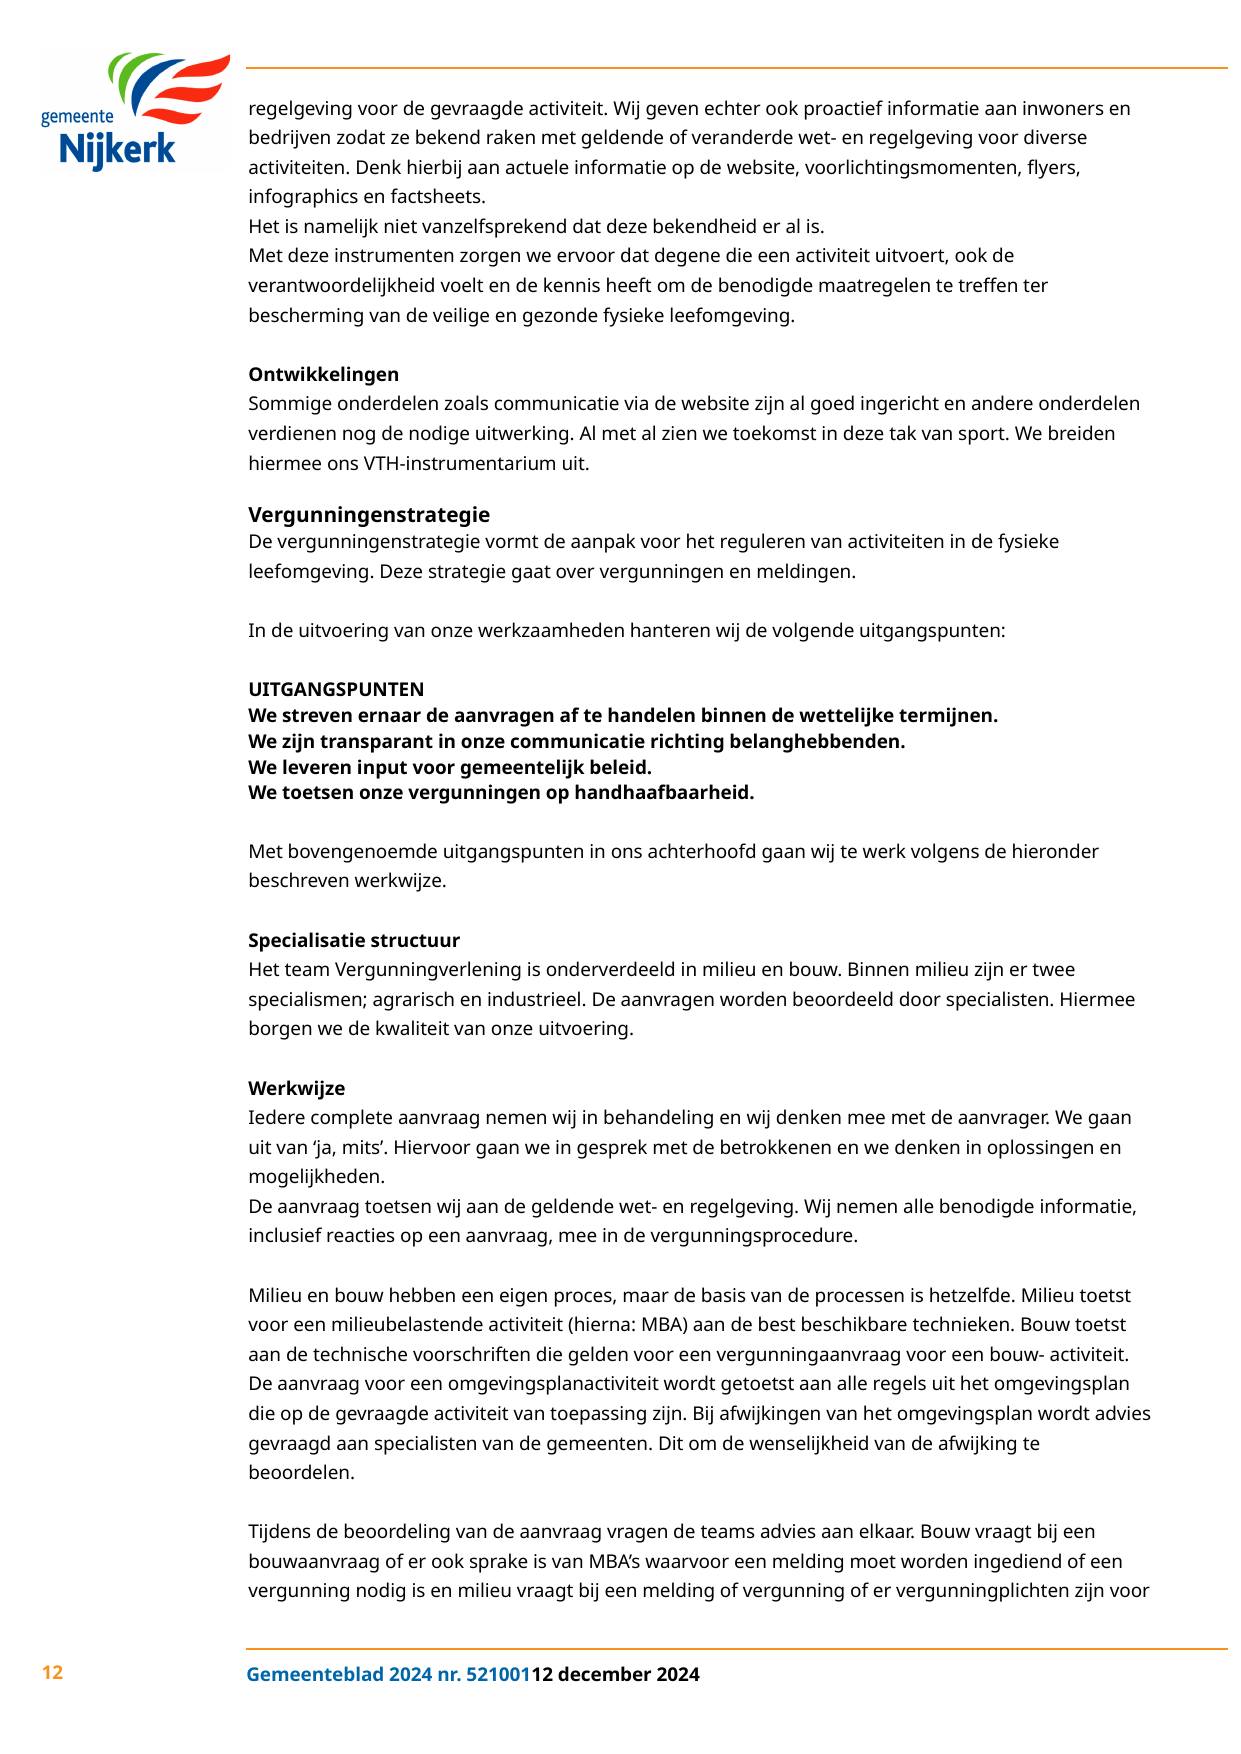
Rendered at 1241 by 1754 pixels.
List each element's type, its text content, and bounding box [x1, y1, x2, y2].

table_cell We streven ernaar de aanvragen af te handelen binnen de wettelijke termijnen. [248, 703, 1152, 728]
text Milieu en bouw hebben een eigen proces, maar de basis van de processen is hetzelfde. Milieu toetst voor een milieubelastende activiteit (hierna: MBA) aan de best beschikbare technieken. Bouw toetst aan de technische voorschriften die gelden voor een vergunningaanvraag voor een bouw- activiteit. De aanvraag voor een omgevingsplanactiviteit wordt getoetst aan alle regels uit het omgevingsplan die op de gevraagde activiteit van toepassing zijn. Bij afwijkingen van het omgevingsplan wordt advies gevraagd aan specialisten van de gemeenten. Dit om de wenselijkheid van de afwijking te beoordelen. [248, 1282, 1152, 1485]
text Met bovengenoemde uitgangspunten in ons achterhoofd gaan wij te werk volgens de hieronder beschreven werkwijze. [248, 838, 1152, 893]
text Werkwijze [248, 1075, 1152, 1101]
table_cell We zijn transparant in onze communicatie richting belanghebbenden. [248, 728, 1152, 754]
text Iedere complete aanvraag nemen wij in behandeling en wij denken mee met de aanvrager. We gaan uit van ‘ja, mits’. Hiervoor gaan we in gesprek met de betrokkenen en we denken in oplossingen en mogelijkheden. [248, 1104, 1152, 1189]
text Sommige onderdelen zoals communicatie via de website zijn al goed ingericht en andere onderdelen verdienen nog de nodige uitwerking. Al met al zien we toekomst in deze tak van sport. We breiden hiermee ons VTH-instrumentarium uit. [248, 391, 1152, 476]
text Specialisatie structuur [248, 927, 1152, 953]
text Het is namelijk niet vanzelfsprekend dat deze bekendheid er al is. [248, 213, 1152, 239]
text De aanvraag toetsen wij aan de geldende wet- en regelgeving. Wij nemen alle benodigde informatie, inclusief reacties op een aanvraag, mee in de vergunningsprocedure. [248, 1193, 1152, 1248]
table_cell We toetsen onze vergunningen op handhaafbaarheid. [248, 780, 1152, 805]
text regelgeving voor de gevraagde activiteit. Wij geven echter ook proactief informatie aan inwoners en bedrijven zodat ze bekend raken met geldende of veranderde wet- en regelgeving voor diverse activiteiten. Denk hierbij aan actuele informatie op de website, voorlichtingsmomenten, flyers, infographics en factsheets. [248, 95, 1152, 209]
text De vergunningenstrategie vormt de aanpak voor het reguleren van activiteiten in de fysieke leefomgeving. Deze strategie gaat over vergunningen en meldingen. [248, 529, 1152, 584]
text Vergunningenstrategie [248, 500, 1152, 529]
text Ontwikkelingen [248, 361, 1152, 387]
table_cell We leveren input voor gemeentelijk beleid. [248, 754, 1152, 779]
text In de uitvoering van onze werkzaamheden hanteren wij de volgende uitgangspunten: [248, 617, 1152, 643]
text Met deze instrumenten zorgen we ervoor dat degene die een activiteit uitvoert, ook de verantwoordelijkheid voelt en de kennis heeft om de benodigde maatregelen te treffen ter bescherming van de veilige en gezonde fysieke leefomgeving. [248, 243, 1152, 328]
text Het team Vergunningverlening is onderverdeeld in milieu en bouw. Binnen milieu zijn er twee specialismen; agrarisch en industrieel. De aanvragen worden beoordeeld door specialisten. Hiermee borgen we de kwaliteit van onze uitvoering. [248, 956, 1152, 1041]
picture [41, 47, 231, 172]
table_header UITGANGSPUNTEN [248, 677, 1152, 702]
text Tijdens de beoordeling van de aanvraag vragen de teams advies aan elkaar. Bouw vraagt bij een bouwaanvraag of er ook sprake is van MBA’s waarvoor een melding moet worden ingediend of een vergunning nodig is en milieu vraagt bij een melding of vergunning of er vergunningplichten zijn voor [248, 1518, 1152, 1603]
